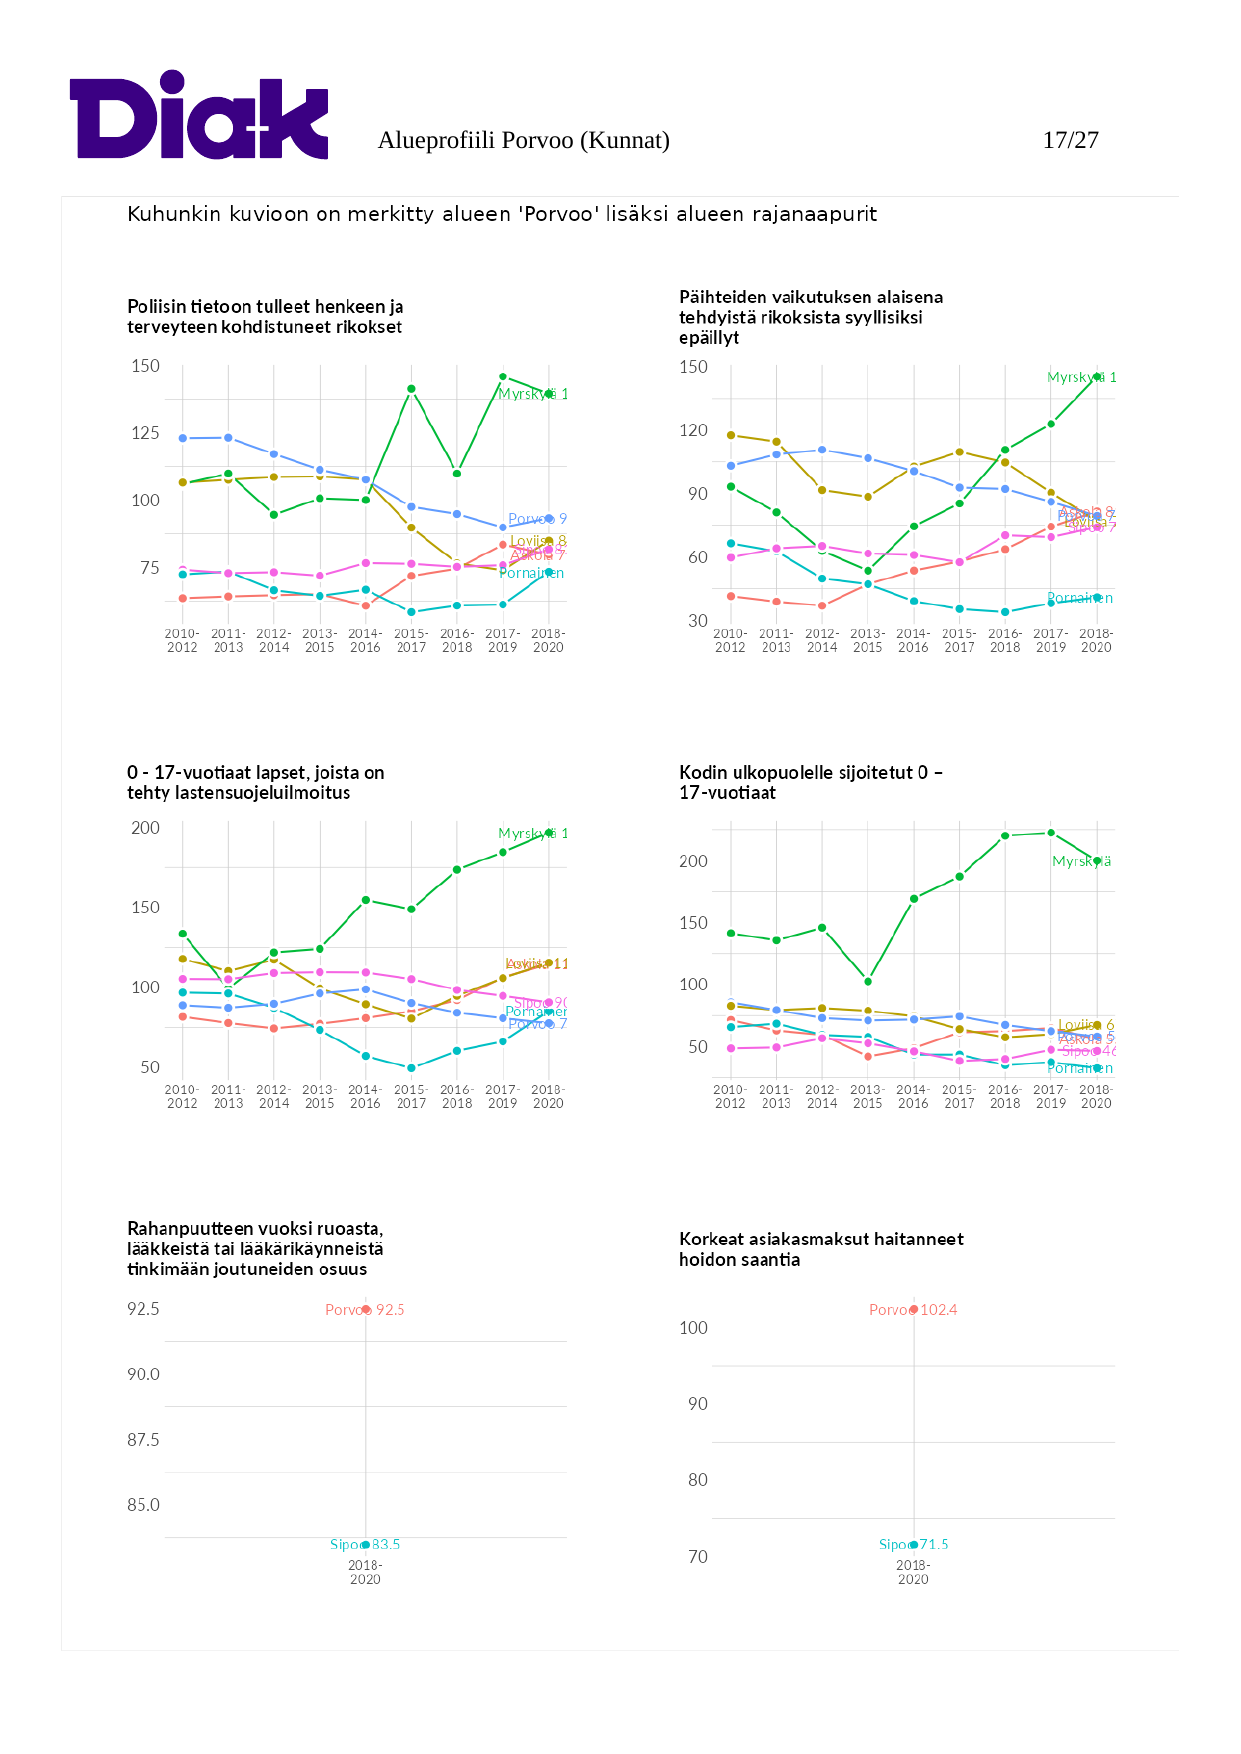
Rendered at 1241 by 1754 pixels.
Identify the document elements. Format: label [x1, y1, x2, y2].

picture [61, 196, 1179, 1651]
